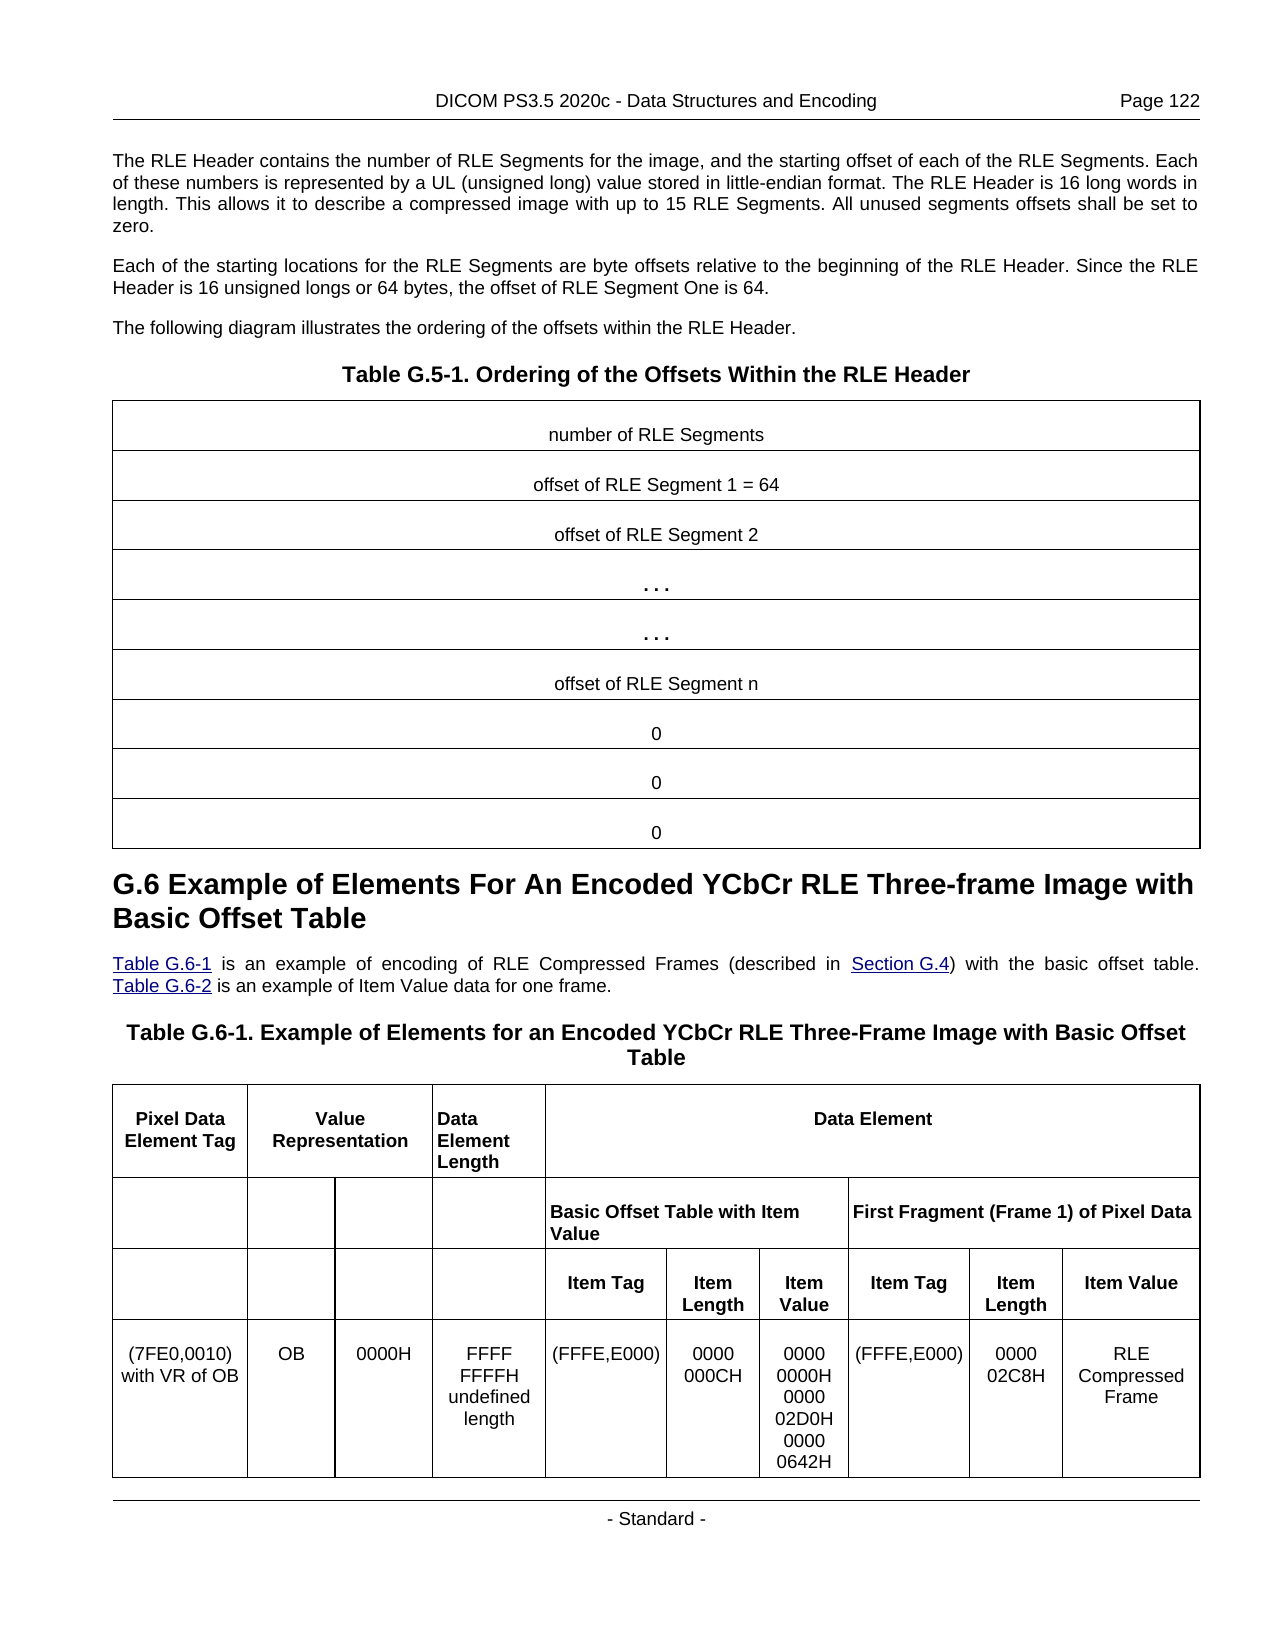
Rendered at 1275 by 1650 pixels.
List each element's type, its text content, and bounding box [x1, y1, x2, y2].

text Table G.6-1. Example of Elements for an Encoded YCbCr RLE Three-Frame Image with Basic Offset Table [112, 1019, 1200, 1070]
table_cell offset of RLE Segment 2 [113, 501, 1199, 549]
table_cell Basic Offset Table with Item Value [546, 1178, 848, 1248]
table_cell (7FE0,0010) with VR of OB [113, 1320, 247, 1477]
table_cell [113, 1249, 247, 1319]
table_cell First Fragment (Frame 1) of Pixel Data [849, 1178, 1199, 1248]
text The RLE Header contains the number of RLE Segments for the image, and the starting offset of each of the RLE Segments. Each of these numbers is represented by a UL (unsigned long) value stored in little-endian format. The RLE Header is 16 long words in length. This allows it to describe a compressed image with up to 15 RLE Segments. All unused segments offsets shall be set to zero. [112, 150, 1200, 236]
text The following diagram illustrates the ordering of the offsets within the RLE Header. [112, 317, 1200, 338]
table_header Pixel Data Element Tag [113, 1085, 247, 1177]
table_cell (FFFE,E000) [849, 1320, 969, 1477]
table_cell FFFF FFFFH undefined length [433, 1320, 545, 1477]
table_cell Item Length [970, 1249, 1062, 1319]
text Table G.5-1. Ordering of the Offsets Within the RLE Header [112, 361, 1200, 387]
table_header Value Representation [248, 1085, 432, 1177]
table_cell offset of RLE Segment n [113, 650, 1199, 698]
table_cell [113, 1178, 247, 1248]
table_cell . . . [113, 550, 1199, 599]
table_cell offset of RLE Segment 1 = 64 [113, 451, 1199, 500]
table_cell Item Length [667, 1249, 759, 1319]
table_cell RLE Compressed Frame [1063, 1320, 1199, 1477]
table_cell 0000 02C8H [970, 1320, 1062, 1477]
text G.6 Example of Elements For An Encoded YCbCr RLE Three-frame Image with Basic Offset Table [112, 867, 1200, 934]
table_cell 0000 0000H 0000 02D0H 0000 0642H [760, 1320, 848, 1477]
table_cell 0 [113, 700, 1199, 748]
table_cell Item Tag [546, 1249, 666, 1319]
table_header Data Element Length [433, 1085, 545, 1177]
table_cell 0 [113, 799, 1199, 847]
table_cell Item Value [1063, 1249, 1199, 1319]
table_cell OB [248, 1320, 334, 1477]
table_cell . . . [113, 600, 1199, 649]
table_cell 0 [113, 749, 1199, 798]
table_cell [248, 1249, 334, 1319]
table_cell [433, 1249, 545, 1319]
table_header number of RLE Segments [113, 401, 1199, 450]
table_cell (FFFE,E000) [546, 1320, 666, 1477]
table_cell 0000 000CH [667, 1320, 759, 1477]
table_header Data Element [546, 1085, 1199, 1177]
text Table G.6-1 is an example of encoding of RLE Compressed Frames (described in Section G.4) with the basic offset table. Table G.6-2 is an example of Item Value data for one frame. [112, 953, 1200, 996]
table_cell [336, 1178, 432, 1248]
table_cell Item Value [760, 1249, 848, 1319]
table_cell Item Tag [849, 1249, 969, 1319]
table_cell [248, 1178, 334, 1248]
table_cell [433, 1178, 545, 1248]
text Each of the starting locations for the RLE Segments are byte offsets relative to the beginning of the RLE Header. Since the RLE Header is 16 unsigned longs or 64 bytes, the offset of RLE Segment One is 64. [112, 255, 1200, 298]
table_cell [336, 1249, 432, 1319]
table_cell 0000H [336, 1320, 432, 1477]
